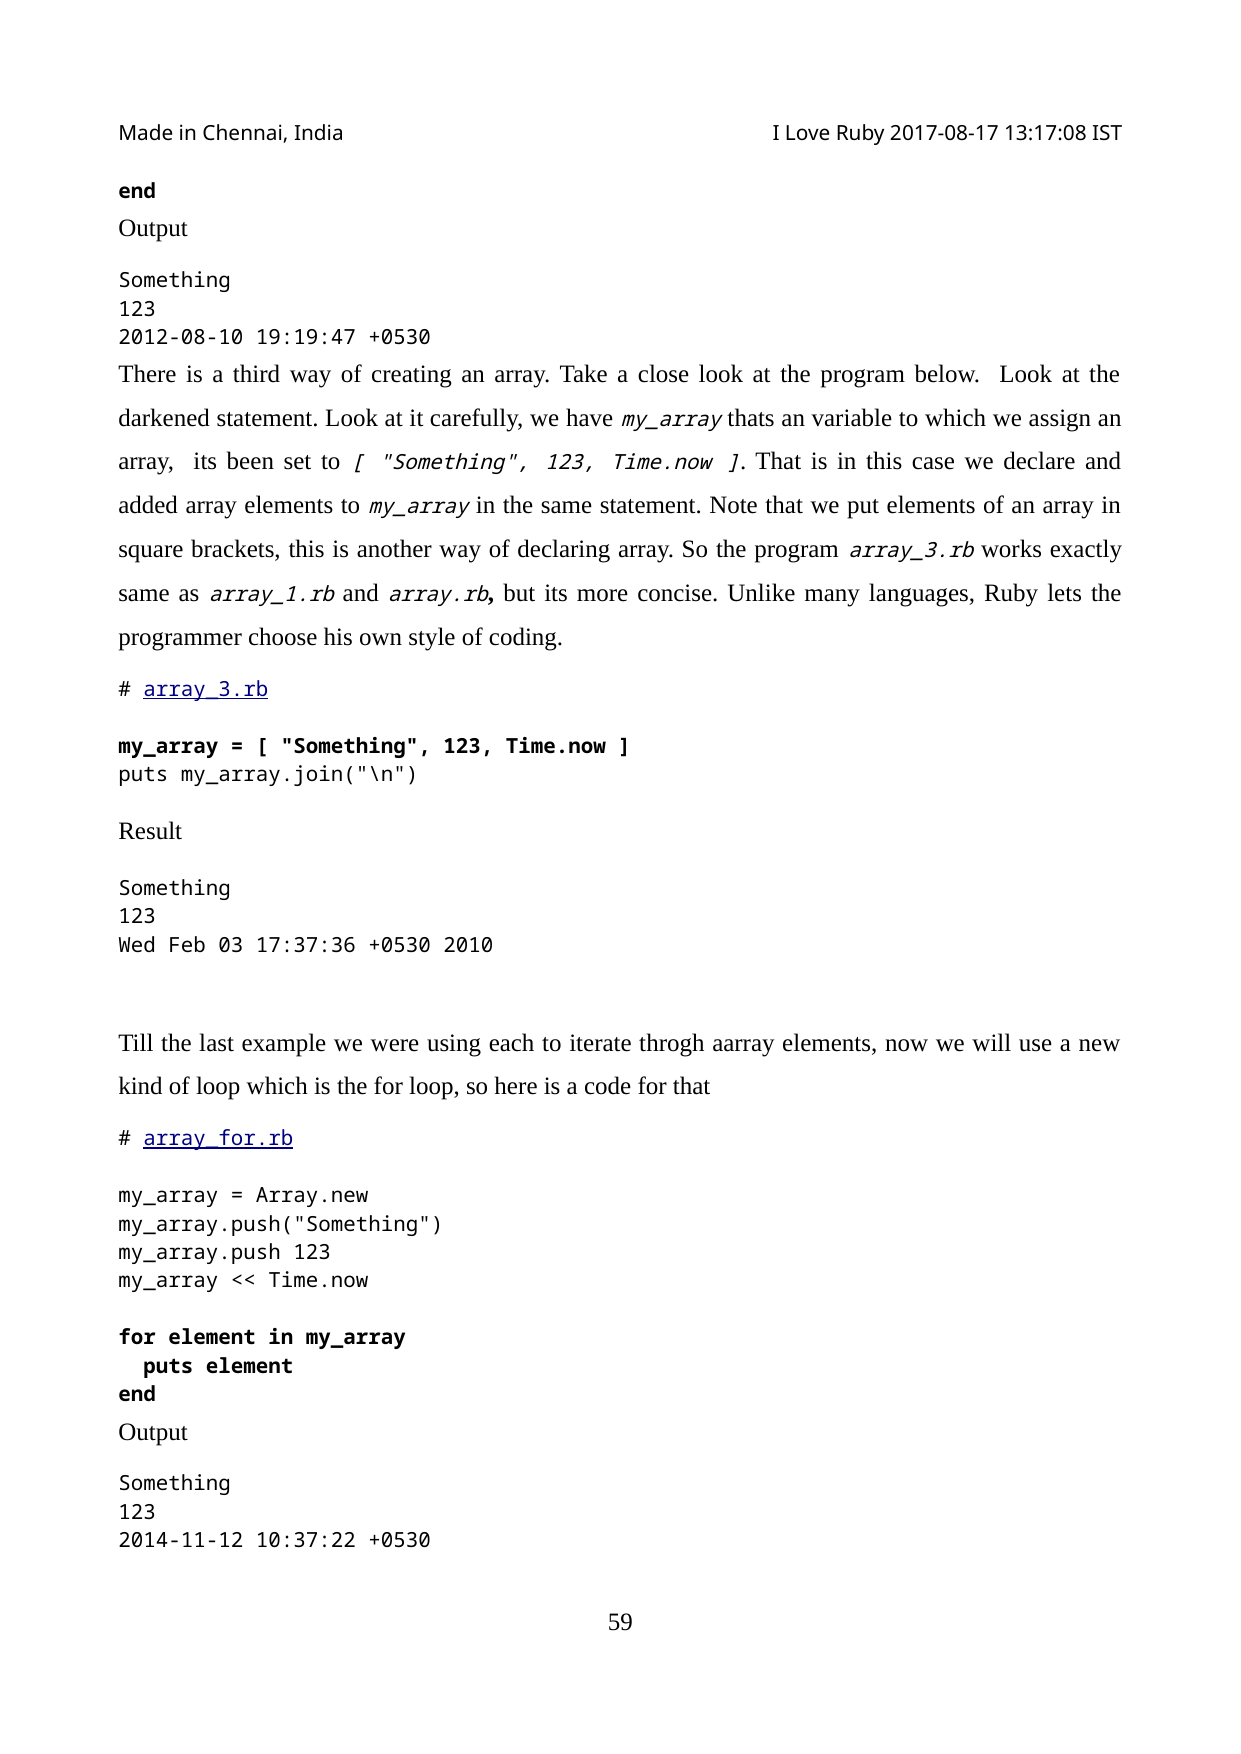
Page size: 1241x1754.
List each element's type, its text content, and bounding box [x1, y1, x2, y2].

text puts element [118, 1351, 1122, 1379]
text end [118, 176, 1122, 204]
text Wed Feb 03 17:37:36 +0530 2010 [118, 930, 1122, 958]
text Something [118, 265, 1122, 294]
text my_array = Array.new [118, 1180, 1122, 1209]
text 2014-11-12 10:37:22 +0530 [118, 1525, 1122, 1554]
text # array_for.rb [118, 1123, 1122, 1152]
text end [118, 1379, 1122, 1408]
text Result [118, 816, 1122, 845]
text my_array = [ "Something", 123, Time.now ] [118, 731, 1122, 759]
text 123 [118, 902, 1122, 930]
text 123 [118, 1497, 1122, 1525]
text for element in my_array [118, 1322, 1122, 1351]
text puts my_array.join("\n") [118, 759, 1122, 788]
text Something [118, 1468, 1122, 1497]
text There is a third way of creating an array. Take a close look at the program below. Look at the darkened statement. Look at it carefully, we have my_array thats an variable to which we assign an array, its been set to [ "Something", 123, Time.now ]. That is in this case we declare and added array elements to my_array in the same statement. Note that we put elements of an array in square brackets, this is another way of declaring array. So the program array_3.rb works exactly same as array_1.rb and array.rb, but its more concise. Unlike many languages, Ruby lets the programmer choose his own style of coding. [118, 359, 1122, 651]
text Output [118, 213, 1122, 242]
text # array_3.rb [118, 674, 1122, 702]
text my_array << Time.now [118, 1266, 1122, 1294]
text 2012-08-10 19:19:47 +0530 [118, 322, 1122, 351]
text 123 [118, 294, 1122, 322]
text Output [118, 1417, 1122, 1445]
text Till the last example we were using each to iterate throgh aarray elements, now we will use a new kind of loop which is the for loop, so here is a code for that [118, 1028, 1122, 1100]
text my_array.push 123 [118, 1237, 1122, 1266]
text my_array.push("Something") [118, 1209, 1122, 1237]
text Something [118, 873, 1122, 902]
